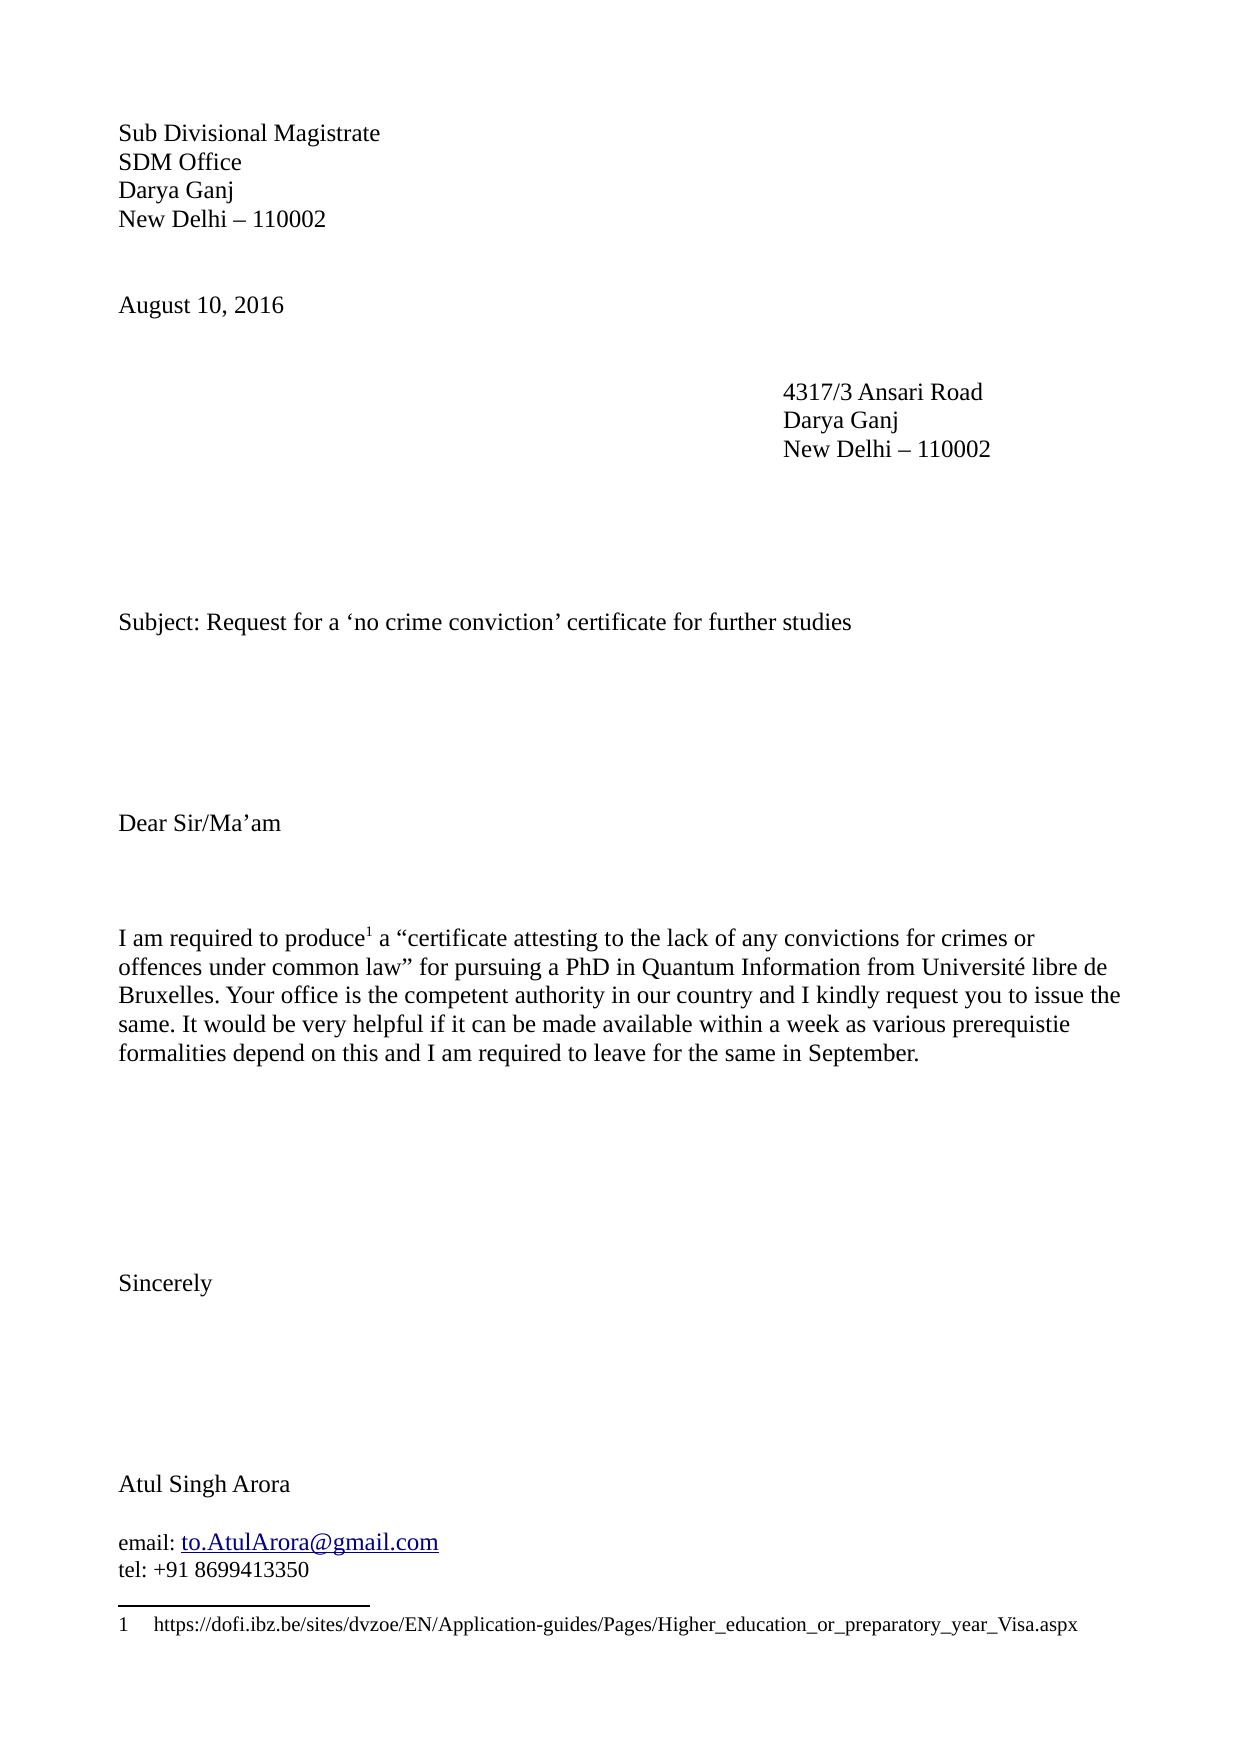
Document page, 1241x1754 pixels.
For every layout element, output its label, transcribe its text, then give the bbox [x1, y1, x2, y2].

text https://dofi.ibz.be/sites/dvzoe/EN/Application-guides/Pages/Higher_education_or_preparatory_year_Visa.aspx [118, 1612, 1122, 1636]
text SDM Office [118, 147, 1122, 176]
text New Delhi – 110002 [783, 434, 1122, 463]
text Dear Sir/Ma’am [118, 808, 1122, 837]
text Darya Ganj [118, 176, 1122, 204]
text Sub Divisional Magistrate [118, 118, 1122, 147]
text email: to.AtulArora@gmail.com [118, 1527, 1122, 1556]
text 4317/3 Ansari Road [783, 377, 1122, 406]
text August 10, 2016 [118, 291, 1122, 319]
text I am required to produce a “certificate attesting to the lack of any convictions for crimes or offences under common law” for pursuing a PhD in Quantum Information from Université libre de Bruxelles. Your office is the competent authority in our country and I kindly request you to issue the same. It would be very helpful if it can be made available within a week as various prerequistie formalities depend on this and I am required to leave for the same in September. [118, 923, 1122, 1067]
text New Delhi – 110002 [118, 204, 1122, 233]
text tel: +91 8699413350 [118, 1556, 1122, 1582]
text Sincerely [118, 1268, 1122, 1297]
text Subject: Request for a ‘no crime conviction’ certificate for further studies [118, 607, 1122, 636]
text Atul Singh Arora [118, 1469, 1122, 1498]
text Darya Ganj [783, 406, 1122, 434]
